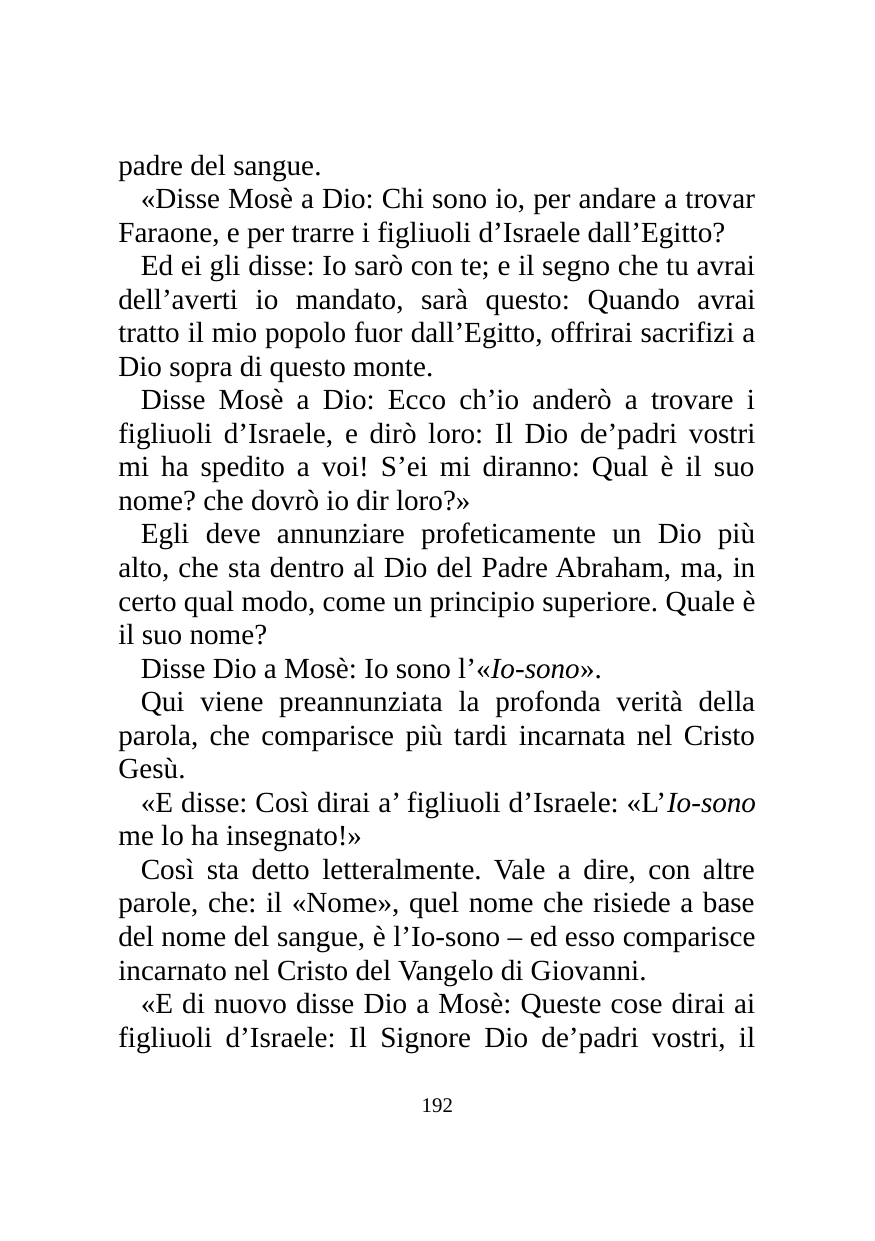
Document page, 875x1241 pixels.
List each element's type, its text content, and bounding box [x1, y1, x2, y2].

text Egli deve annunziare profeticamente un Dio più alto, che sta dentro al Dio del Padre Abraham, ma, in certo qual modo, come un principio superiore. Quale è il suo nome? [118, 517, 756, 651]
text Ed ei gli disse: Io sarò con te; e il segno che tu avrai dell’averti io mandato, sarà questo: Quando avrai tratto il mio popolo fuor dall’Egitto, offrirai sacrifizi a Dio sopra di questo monte. [118, 248, 756, 382]
text Così sta detto letteralmente. Vale a dire, con altre parole, che: il «Nome», quel nome che risiede a base del nome del sangue, è l’Io-sono – ed esso comparisce incarnato nel Cristo del Vangelo di Giovanni. [118, 852, 756, 986]
text Qui viene preannunziata la profonda verità della parola, che comparisce più tardi incarnata nel Cristo Gesù. [118, 684, 756, 785]
text «E di nuovo disse Dio a Mosè: Queste cose dirai ai figliuoli d’Israele: Il Signore Dio de’padri vostri, il [118, 986, 756, 1053]
text Disse Mosè a Dio: Ecco ch’io anderò a trovare i figliuoli d’Israele, e dirò loro: Il Dio de’padri vostri mi ha spedito a voi! S’ei mi diranno: Qual è il suo nome? che dovrò io dir loro?» [118, 382, 756, 517]
text «E disse: Così dirai a’ figliuoli d’Israele: «L’Io-sono me lo ha insegnato!» [118, 785, 756, 852]
text Disse Dio a Mosè: Io sono l’«Io-sono». [118, 651, 756, 684]
text padre del sangue. [118, 148, 756, 181]
text «Disse Mosè a Dio: Chi sono io, per andare a trovar Faraone, e per trarre i figliuoli d’Israele dall’Egitto? [118, 181, 756, 248]
